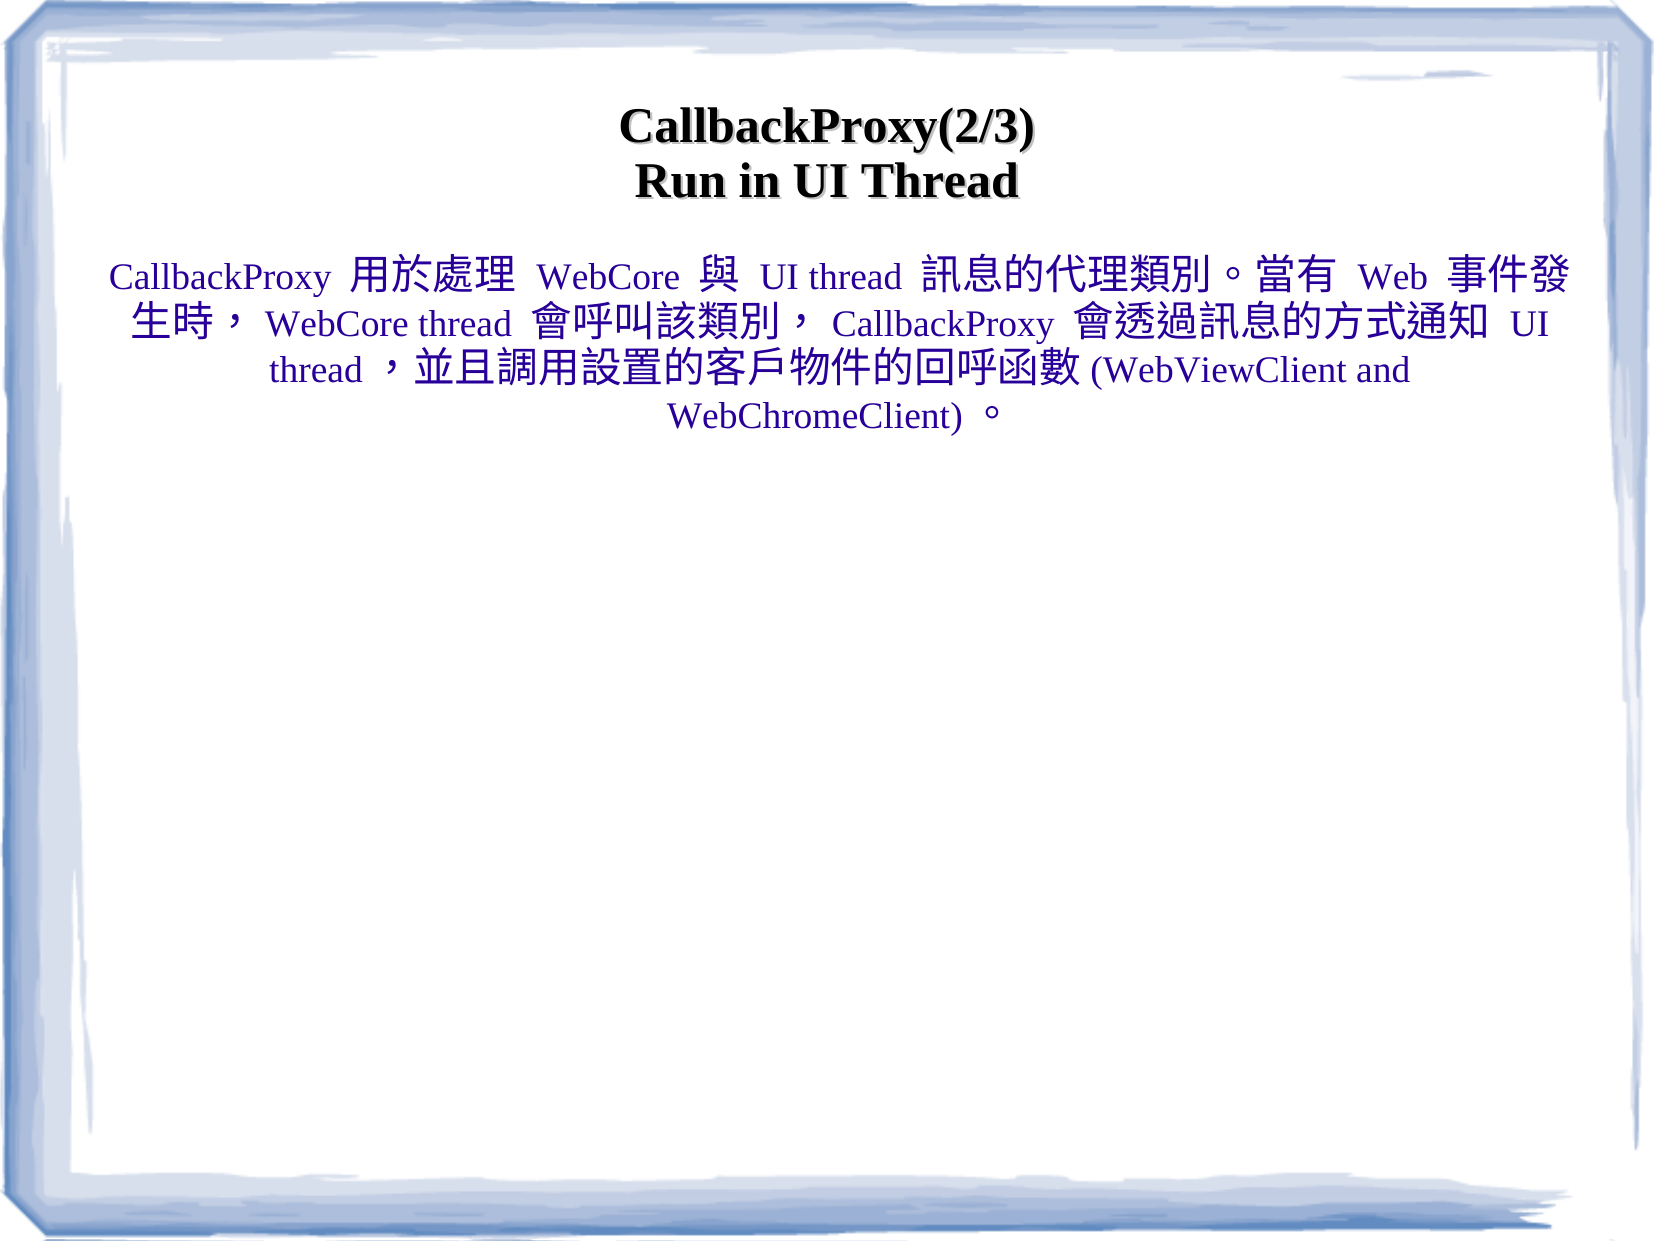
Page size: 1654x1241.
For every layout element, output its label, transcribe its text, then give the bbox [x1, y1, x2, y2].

subtitle CallbackProxy 用於處理 WebCore 與 UI thread 訊息的代理類別。當有 Web 事件發生時，WebCore thread 會呼叫該類別，CallbackProxy 會透過訊息的方式通知 UI thread，並且調用設置的客戶物件的回呼函數(WebViewClient and WebChromeClient)。 [96, 252, 1585, 1152]
title CallbackProxy(2/3) Run in UI Thread [82, 49, 1571, 257]
picture [0, 0, 1654, 1241]
